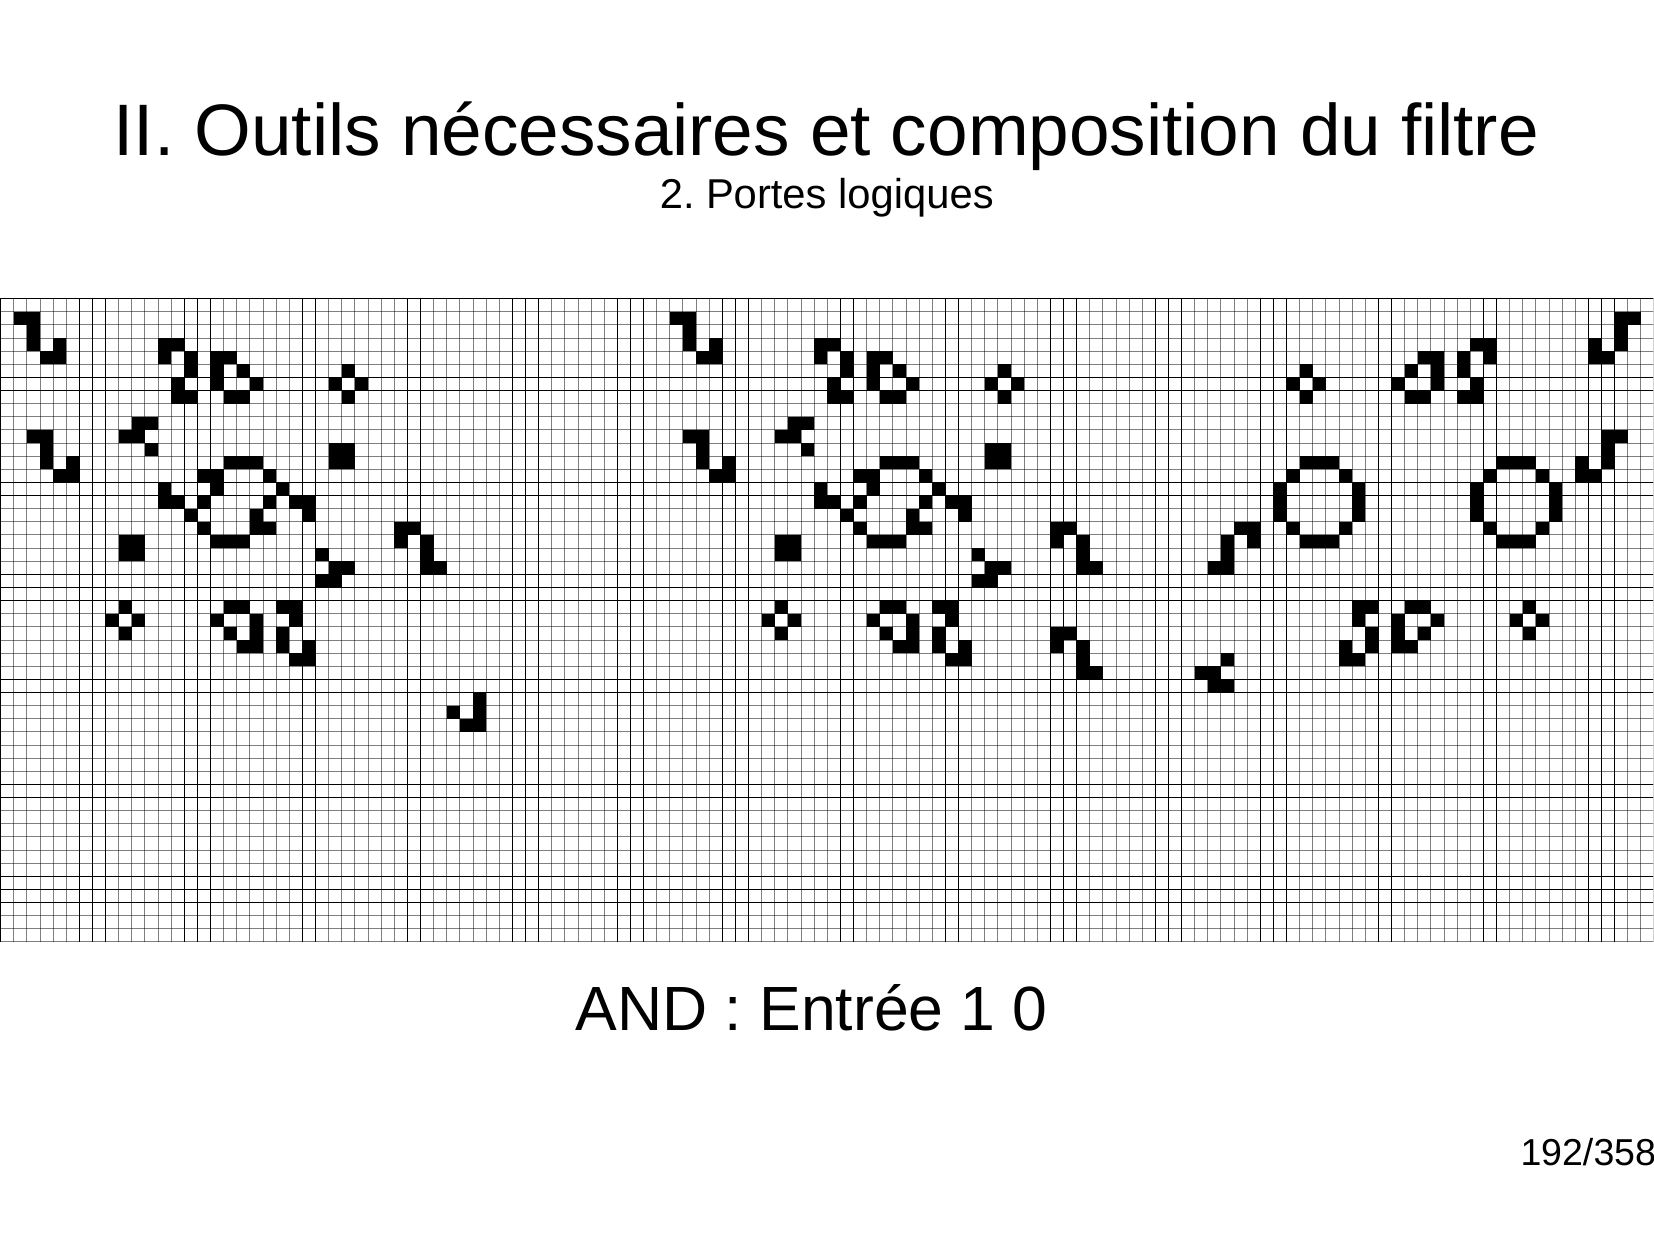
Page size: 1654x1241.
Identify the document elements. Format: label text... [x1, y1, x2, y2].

picture [0, 298, 1654, 942]
title II. Outils nécessaires et composition du filtre 2. Portes logiques [82, 49, 1571, 257]
text_box <number>/358 [1505, 1124, 1654, 1182]
text_box AND : Entrée 1 0 [561, 966, 1064, 1052]
